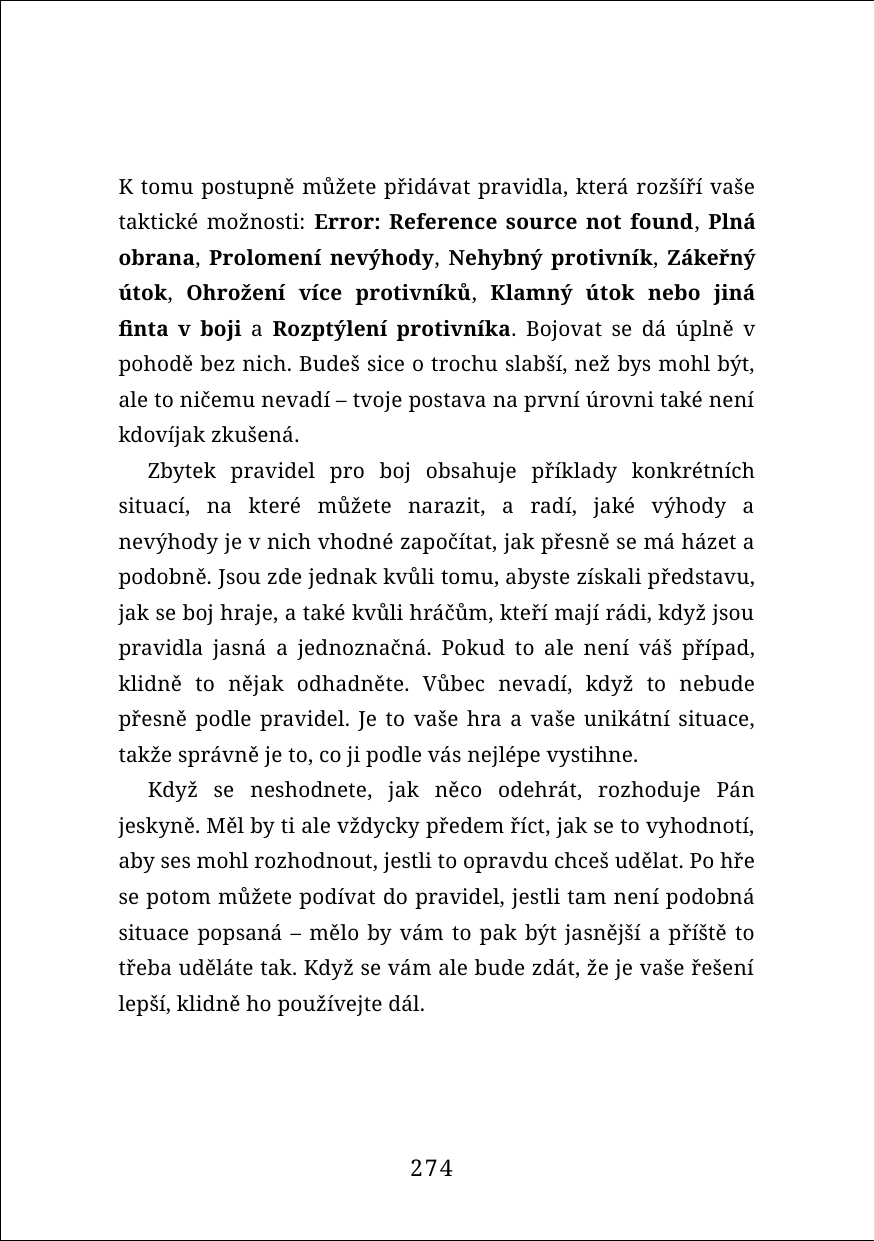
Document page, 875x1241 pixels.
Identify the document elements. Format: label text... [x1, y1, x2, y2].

text K tomu postupně můžete přidávat pravidla, která rozšíří vaše taktické možnosti: Error: Reference source not found, Plná obrana, Prolomení nevýhody, Nehybný protivník, Zákeřný útok, Ohrožení více protivníků, Klamný útok nebo jiná finta v boji a Rozptýlení protivníka. Bojovat se dá úplně v pohodě bez nich. Budeš sice o trochu slabší, než bys mohl být, ale to ničemu nevadí – tvoje postava na první úrovni také není kdovíjak zkušená. Zbytek pravidel pro boj obsahuje příklady konkrétních situací, na které můžete narazit, a radí, jaké výhody a nevýhody je v nich vhodné započítat, jak přesně se má házet a podobně. Jsou zde jednak kvůli tomu, abyste získali představu, jak se boj hraje, a také kvůli hráčům, kteří mají rádi, když jsou pravidla jasná a jednoznačná. Pokud to ale není váš případ, klidně to nějak odhadněte. Vůbec nevadí, když to nebude přesně podle pravidel. Je to vaše hra a vaše unikátní situace, takže správně je to, co ji podle vás nejlépe vystihne. Když se neshodnete, jak něco odehrát, rozhoduje Pán jeskyně. Měl by ti ale vždycky předem říct, jak se to vyhodnotí, aby ses mohl rozhodnout, jestli to opravdu chceš udělat. Po hře se potom můžete podívat do pravidel, jestli tam není podobná situace popsaná – mělo by vám to pak být jasnější a příště to třeba uděláte tak. Když se vám ale bude zdát, že je vaše řešení lepší, klidně ho používejte dál. [118, 172, 756, 1017]
